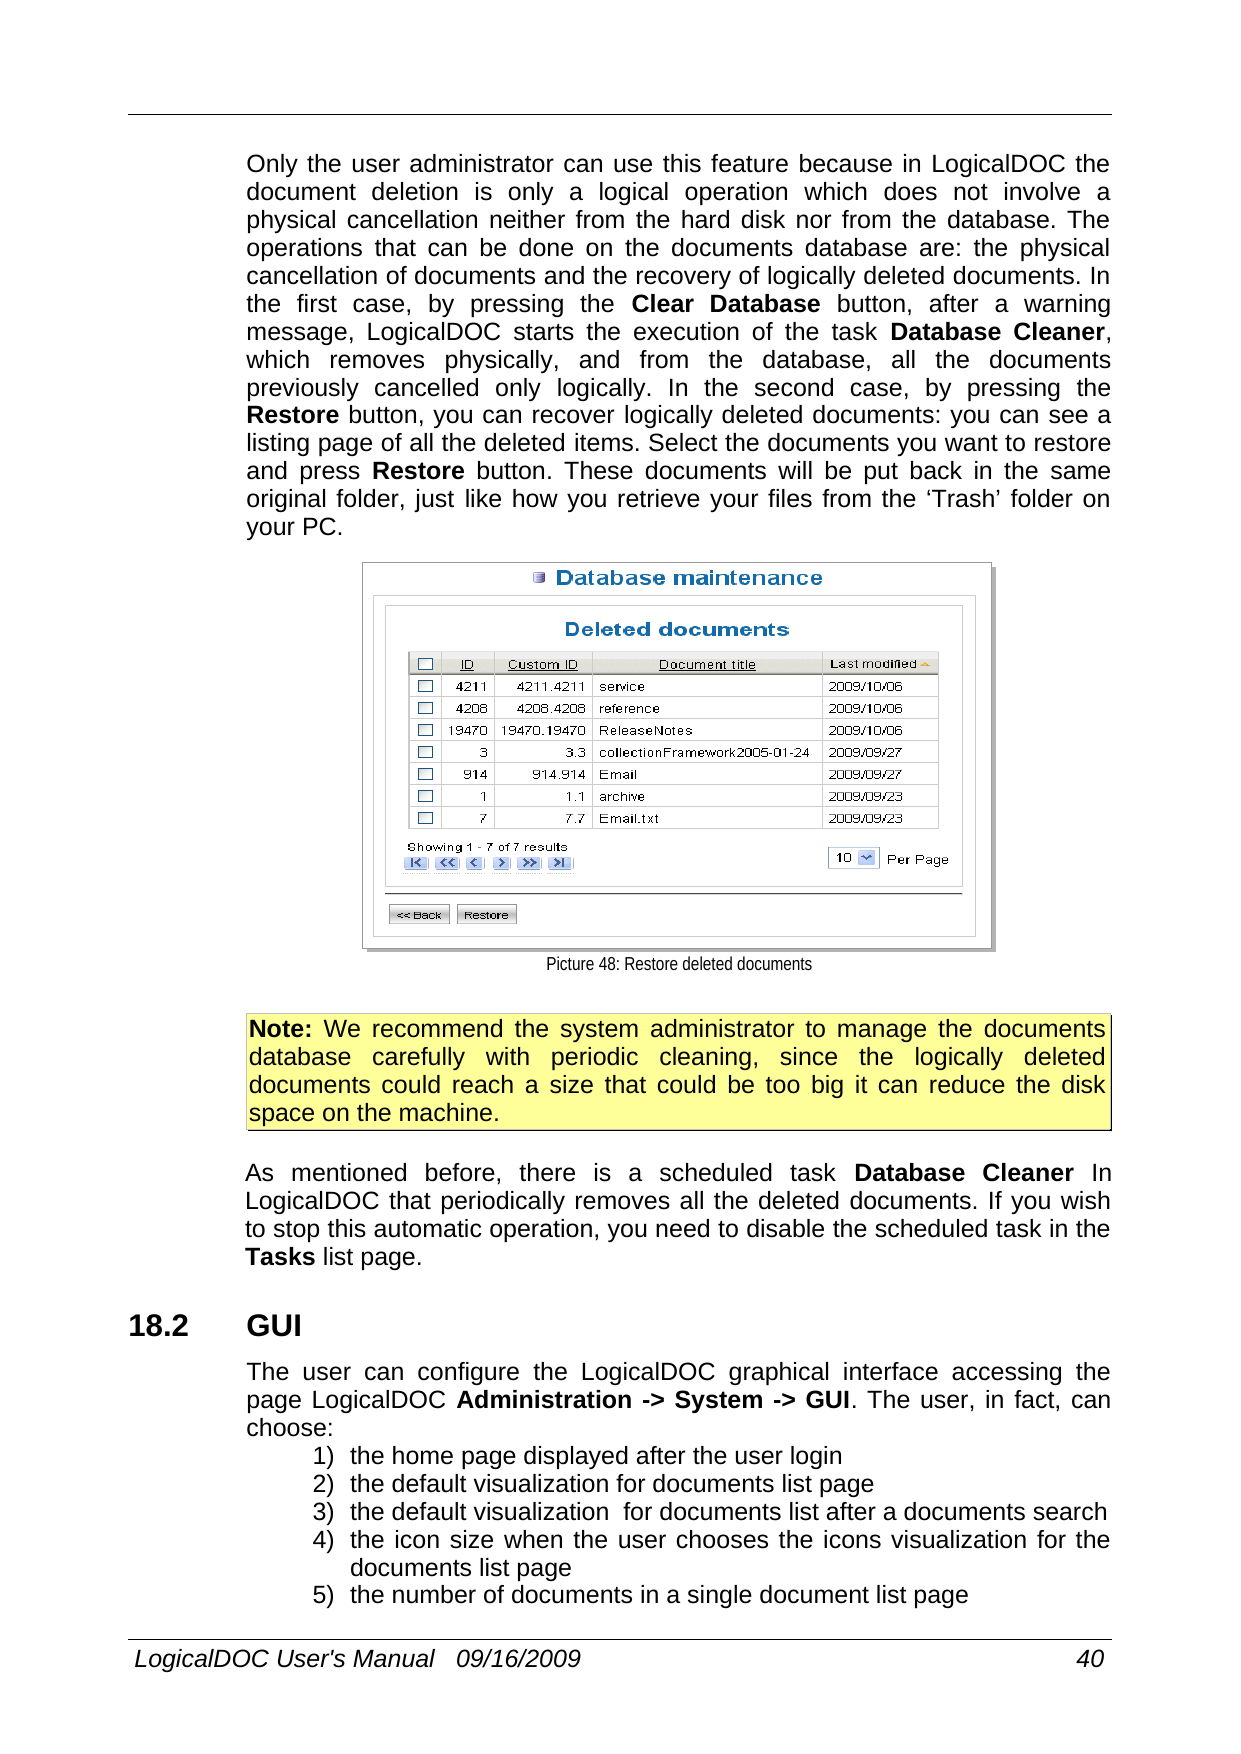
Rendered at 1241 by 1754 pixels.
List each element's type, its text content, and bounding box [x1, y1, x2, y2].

list the default visualization for documents list page [312, 1470, 1112, 1498]
text Note: We recommend the system administrator to manage the documents database carefully with periodic cleaning, since the logically deleted documents could reach a size that could be too big it can reduce the disk space on the machine. [247, 1014, 1110, 1129]
text Only the user administrator can use this feature because in LogicalDOC the document deletion is only a logical operation which does not involve a physical cancellation neither from the hard disk nor from the database. The operations that can be done on the documents database are: the physical cancellation of documents and the recovery of logically deleted documents. In the first case, by pressing the Clear Database button, after a warning message, LogicalDOC starts the execution of the task Database Cleaner, which removes physically, and from the database, all the documents previously cancelled only logically. In the second case, by pressing the Restore button, you can recover logically deleted documents: you can see a listing page of all the deleted items. Select the documents you want to restore and press Restore button. These documents will be put back in the same original folder, just like how you retrieve your files from the ‘Trash’ folder on your PC. [246, 150, 1112, 541]
text The user can configure the LogicalDOC graphical interface accessing the page LogicalDOC Administration -> System -> GUI. The user, in fact, can choose: [246, 1358, 1112, 1442]
text [363, 563, 991, 948]
list the number of documents in a single document list page [312, 1581, 1112, 1609]
text Picture 48: Restore deleted documents [351, 945, 1008, 974]
list the home page displayed after the user login [312, 1442, 1112, 1470]
text As mentioned before, there is a scheduled task Database Cleaner In LogicalDOC that periodically removes all the deleted documents. If you wish to stop this automatic operation, you need to disable the scheduled task in the Tasks list page. [245, 1159, 1112, 1271]
list the icon size when the user chooses the icons visualization for the documents list page [312, 1526, 1112, 1581]
subtitle GUI [128, 1308, 1112, 1343]
picture [365, 564, 989, 945]
list the default visualization for documents list after a documents search [312, 1498, 1112, 1526]
